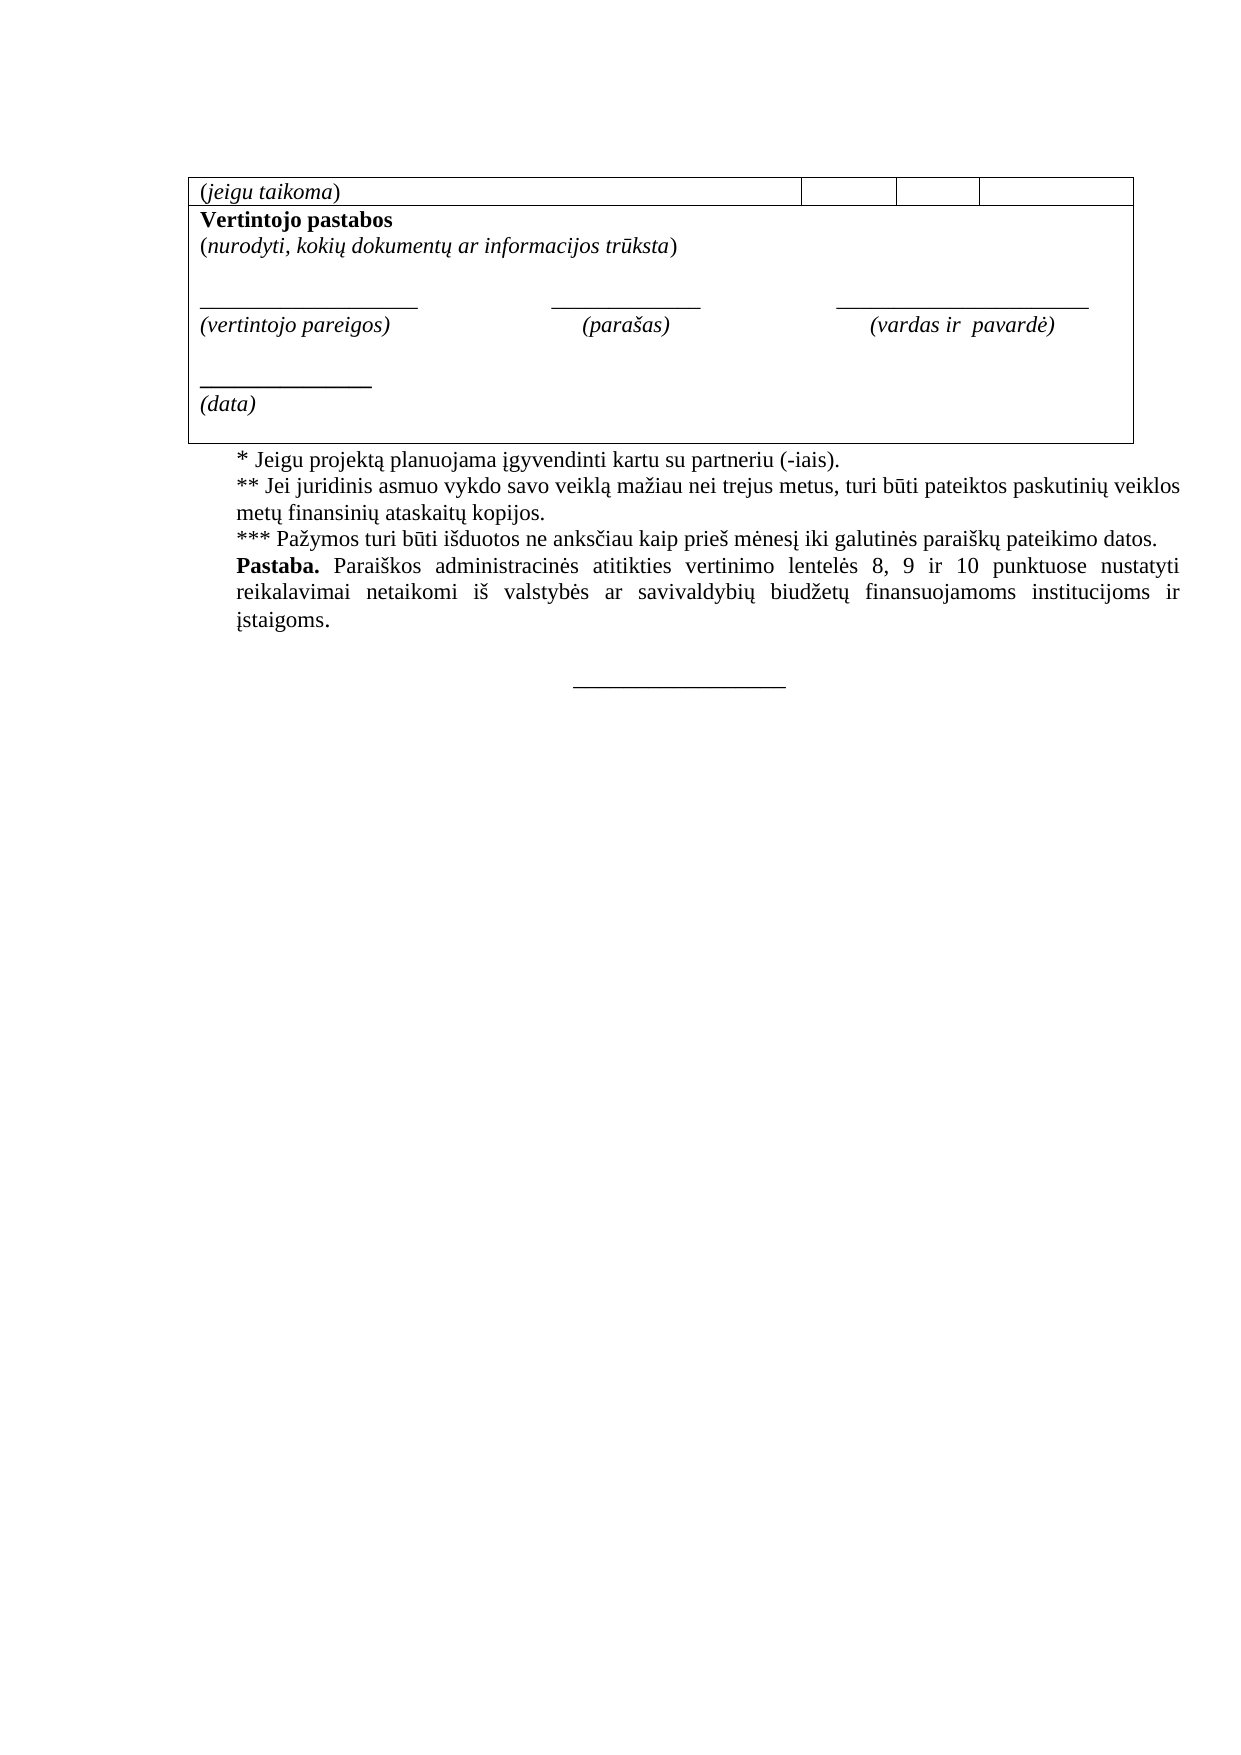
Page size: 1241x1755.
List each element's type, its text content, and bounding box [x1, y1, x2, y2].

table_cell [897, 178, 979, 204]
table_cell Vertintojo pastabos (nurodyti, kokių dokumentų ar informacijos trūksta) ___________________ _____________ ______________________ (vertintojo pareigos) (parašas) (vardas ir pavardė) _______________ (data) [189, 206, 1133, 443]
table_cell [980, 178, 1133, 204]
table_cell [802, 178, 896, 204]
text ** Jei juridinis asmuo vykdo savo veiklą mažiau nei trejus metus, turi būti pateiktos paskutinių veiklos metų finansinių ataskaitų kopijos. [236, 473, 1181, 525]
text Pastaba. Paraiškos administracinės atitikties vertinimo lentelės 8, 9 ir 10 punktuose nustatyti reikalavimai netaikomi iš valstybės ar savivaldybių biudžetų finansuojamoms institucijoms ir įstaigoms. [236, 552, 1181, 633]
text * Jeigu projektą planuojama įgyvendinti kartu su partneriu (-iais). [236, 444, 1181, 473]
text _________________ [177, 662, 1181, 691]
table_cell (jeigu taikoma) [189, 178, 801, 204]
text *** Pažymos turi būti išduotos ne anksčiau kaip prieš mėnesį iki galutinės paraiškų pateikimo datos. [236, 525, 1181, 552]
